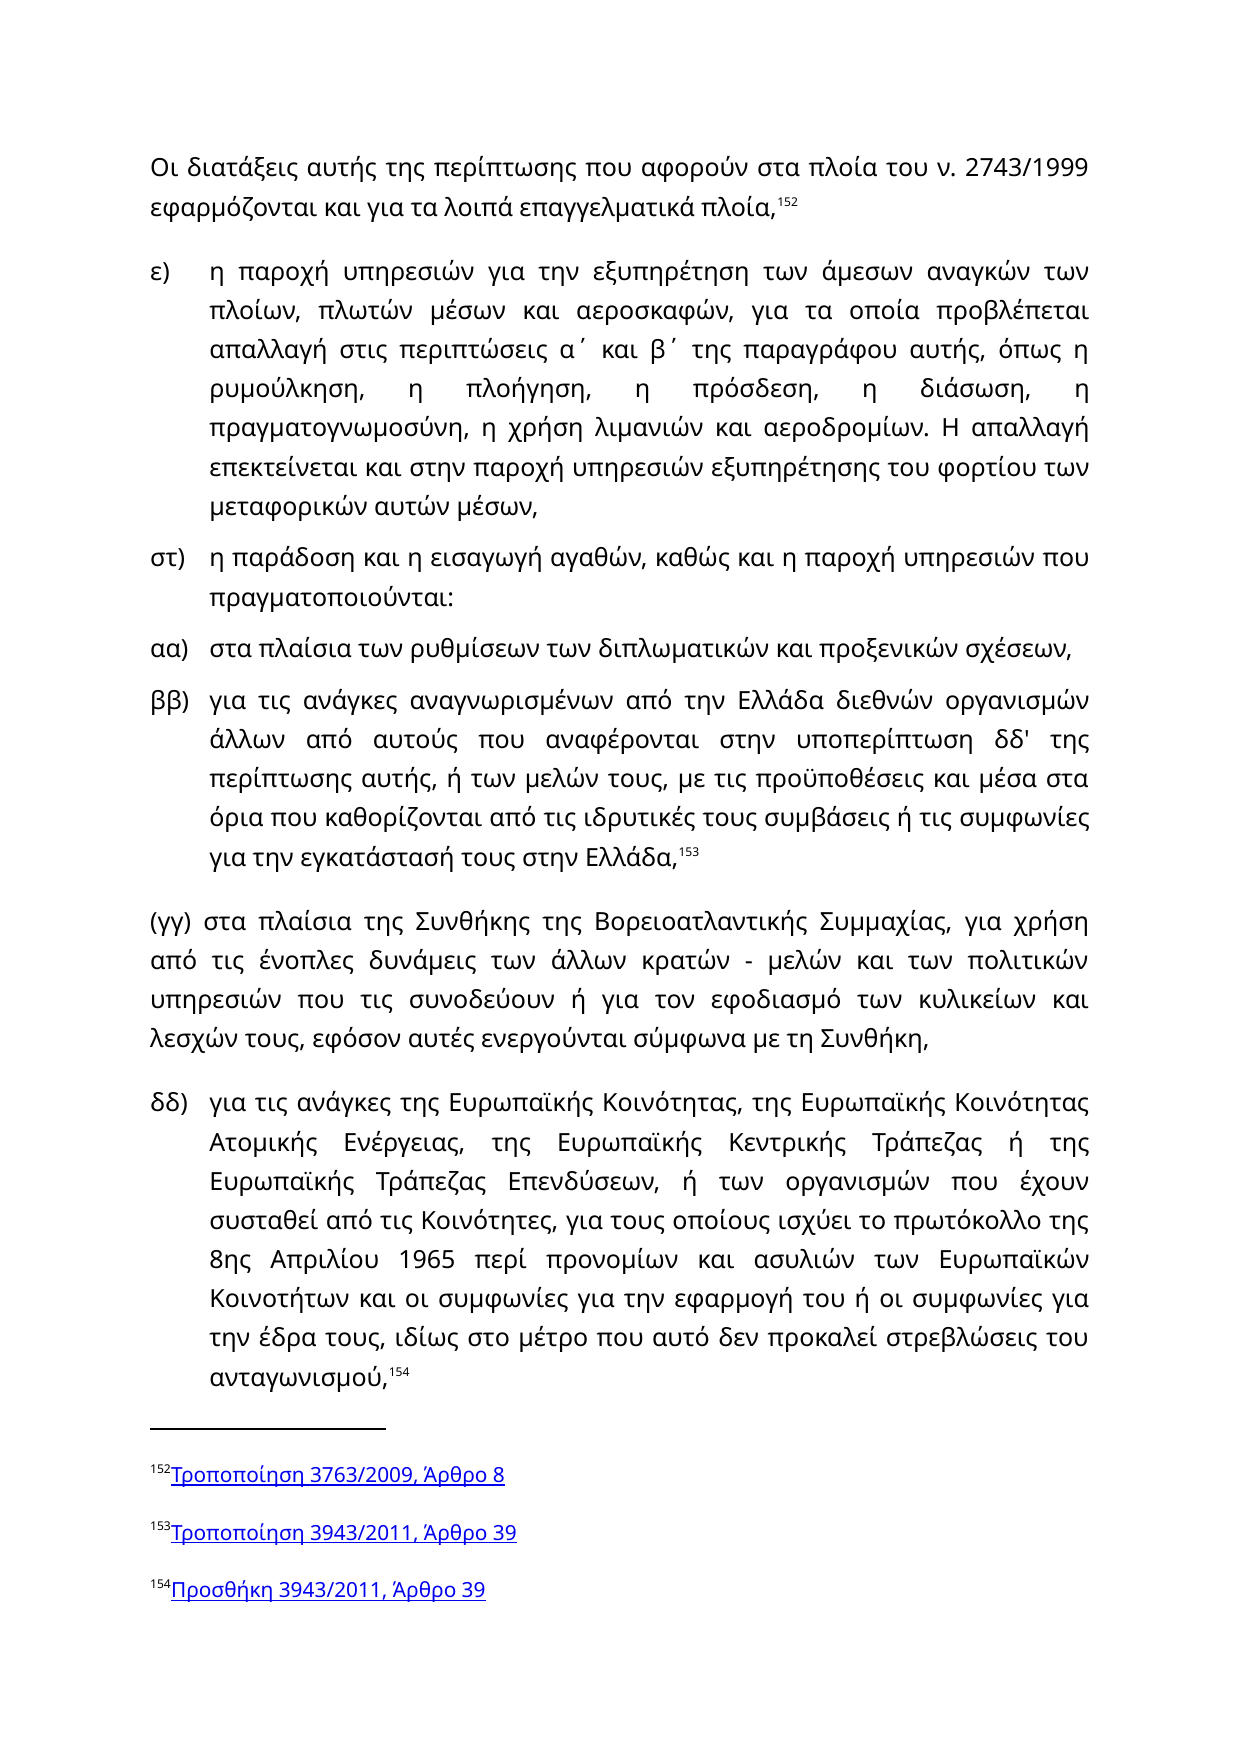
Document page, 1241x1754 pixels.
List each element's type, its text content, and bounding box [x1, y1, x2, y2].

text (γγ) στα πλαίσια της Συνθήκης της Βορειοατλαντικής Συμμαχίας, για χρήση από τις ένοπλες δυνάμεις των άλλων κρατών - μελών και των πολιτικών υπηρεσιών που τις συνοδεύουν ή για τον εφοδιασμό των κυλικείων και λεσχών τους, εφόσον αυτές ενεργούνται σύμφωνα με τη Συνθήκη, [150, 903, 1090, 1055]
text Προσθήκη 3943/2011, Άρθρο 39 [150, 1576, 1090, 1604]
text Τροποποίηση 3943/2011, Άρθρο 39 [150, 1518, 1090, 1546]
text Τροποποίηση 3763/2009, Άρθρο 8 [150, 1460, 1090, 1489]
list ββ) για τις ανάγκες αναγνωρισμένων από την Ελλάδα διεθνών οργανισμών άλλων από αυτούς που αναφέρονται στην υποπερίπτωση δδ' της περίπτωσης αυτής, ή των μελών τους, με τις προϋποθέσεις και μέσα στα όρια που καθορίζονται από τις ιδρυτικές τους συμβάσεις ή τις συμφωνίες για την εγκατάστασή τους στην Ελλάδα, [150, 682, 1090, 873]
list αα) στα πλαίσια των ρυθμίσεων των διπλωματικών και προξενικών σχέσεων, [150, 631, 1090, 665]
list ε) η παροχή υπηρεσιών για την εξυπηρέτηση των άμεσων αναγκών των πλοίων, πλωτών μέσων και αεροσκαφών, για τα οποία προβλέπεται απαλλαγή στις περιπτώσεις α΄ και β΄ της παραγράφου αυτής, όπως η ρυμούλκηση, η πλοήγηση, η πρόσδεση, η διάσωση, η πραγματογνωμοσύνη, η χρήση λιμανιών και αεροδρομίων. Η απαλλαγή επεκτείνεται και στην παροχή υπηρεσιών εξυπηρέτησης του φορτίου των μεταφορικών αυτών μέσων, [150, 253, 1090, 522]
text Οι διατάξεις αυτής της περίπτωσης που αφορούν στα πλοία του ν. 2743/1999 εφαρμόζονται και για τα λοιπά επαγγελματικά πλοία, [150, 150, 1090, 223]
list στ) η παράδοση και η εισαγωγή αγαθών, καθώς και η παροχή υπηρεσιών που πραγματοποιούνται: [150, 540, 1090, 613]
list δδ) για τις ανάγκες της Ευρωπαϊκής Κοινότητας, της Ευρωπαϊκής Κοινότητας Ατομικής Ενέργειας, της Ευρωπαϊκής Κεντρικής Τράπεζας ή της Ευρωπαϊκής Τράπεζας Επενδύσεων, ή των οργανισμών που έχουν συσταθεί από τις Κοινότητες, για τους οποίους ισχύει το πρωτόκολλο της 8ης Απριλίου 1965 περί προνομίων και ασυλιών των Ευρωπαϊκών Κοινοτήτων και οι συμφωνίες για την εφαρμογή του ή οι συμφωνίες για την έδρα τους, ιδίως στο μέτρο που αυτό δεν προκαλεί στρεβλώσεις του ανταγωνισμού, [150, 1085, 1090, 1393]
